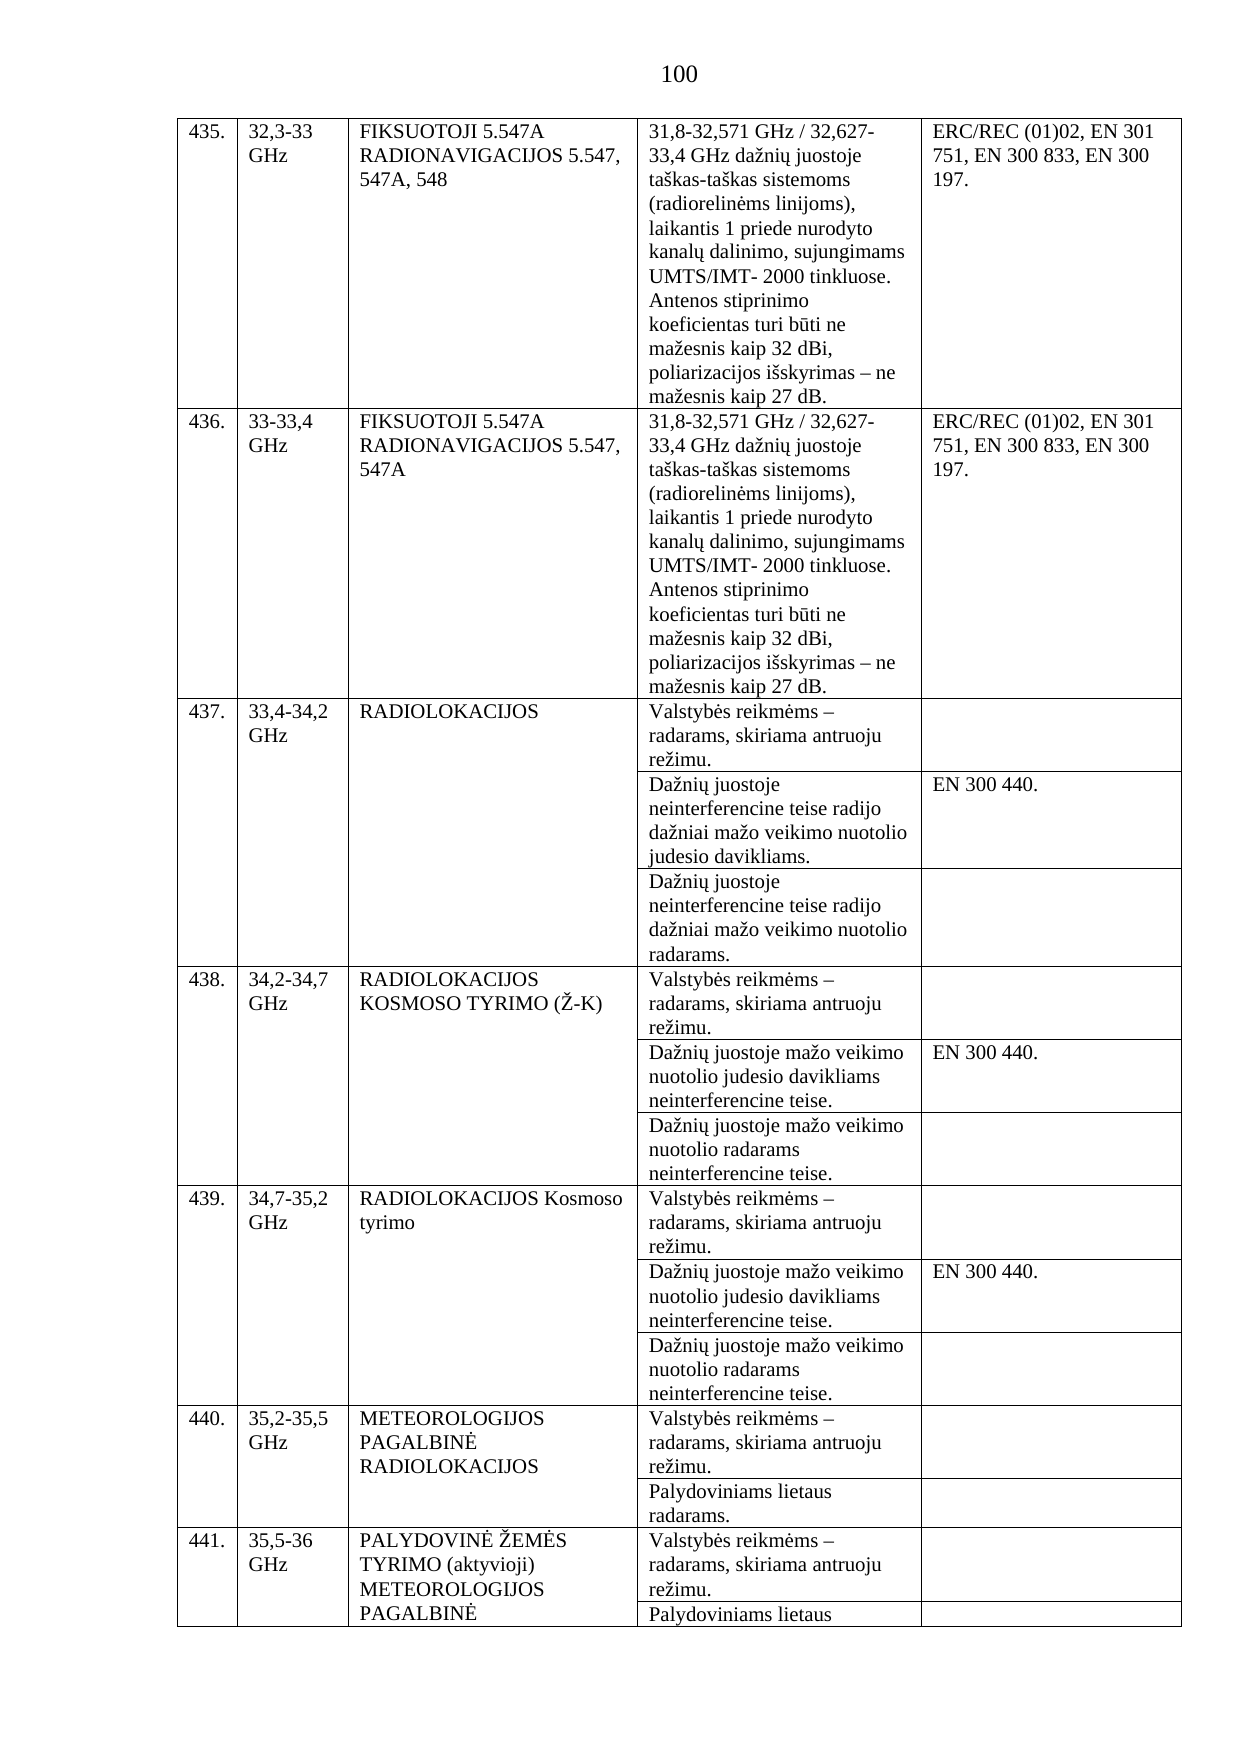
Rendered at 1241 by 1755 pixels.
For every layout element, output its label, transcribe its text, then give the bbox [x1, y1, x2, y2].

table_cell EN 300 440. [922, 1040, 1181, 1112]
table_cell Palydoviniams lietaus [638, 1602, 921, 1626]
table_cell Dažnių juostoje mažo veikimo nuotolio radarams neinterferencine teise. [638, 1333, 921, 1405]
table_cell Palydoviniams lietaus radarams. [638, 1479, 921, 1527]
table_cell 35,2-35,5 GHz [238, 1406, 348, 1527]
table_cell Dažnių juostoje neinterferencine teise radijo dažniai mažo veikimo nuotolio radarams. [638, 869, 921, 966]
table_cell Valstybės reikmėms – radarams, skiriama antruoju režimu. [638, 699, 921, 771]
table_cell METEOROLOGIJOS PAGALBINĖ RADIOLOKACIJOS [349, 1406, 637, 1527]
table_cell 34,2-34,7 GHz [238, 967, 348, 1185]
table_cell Dažnių juostoje mažo veikimo nuotolio radarams neinterferencine teise. [638, 1113, 921, 1185]
table_cell Valstybės reikmėms – radarams, skiriama antruoju režimu. [638, 1528, 921, 1601]
table_cell ERC/REC (01)02, EN 301 751, EN 300 833, EN 300 197. [922, 119, 1181, 408]
table_cell Dažnių juostoje mažo veikimo nuotolio judesio davikliams neinterferencine teise. [638, 1260, 921, 1332]
table_cell RADIOLOKACIJOS KOSMOSO TYRIMO (Ž-K) [349, 967, 637, 1185]
table_cell [922, 1406, 1181, 1478]
table_cell 31,8-32,571 GHz / 32,627-33,4 GHz dažnių juostoje taškas-taškas sistemoms (radiorelinėms linijoms), laikantis 1 priede nurodyto kanalų dalinimo, sujungimams UMTS/IMT- 2000 tinkluose. Antenos stiprinimo koeficientas turi būti ne mažesnis kaip 32 dBi, poliarizacijos išskyrimas – ne mažesnis kaip 27 dB. [638, 409, 921, 698]
table_cell 33-33,4 GHz [238, 409, 348, 698]
table_cell [922, 1113, 1181, 1185]
table_cell 32,3-33 GHz [238, 119, 348, 408]
table_cell [922, 869, 1181, 966]
table_cell [922, 1528, 1181, 1601]
table_cell FIKSUOTOJI 5.547A RADIONAVIGACIJOS 5.547, 547A [349, 409, 637, 698]
table_cell RADIOLOKACIJOS [349, 699, 637, 966]
table_cell Dažnių juostoje neinterferencine teise radijo dažniai mažo veikimo nuotolio judesio davikliams. [638, 772, 921, 868]
table_cell Valstybės reikmėms – radarams, skiriama antruoju režimu. [638, 967, 921, 1039]
table_cell [922, 1333, 1181, 1405]
table_cell [922, 1479, 1181, 1527]
table_cell [922, 1602, 1181, 1626]
table_cell 435. [178, 119, 237, 408]
table_cell PALYDOVINĖ ŽEMĖS TYRIMO (aktyvioji) METEOROLOGIJOS PAGALBINĖ [349, 1528, 637, 1626]
table_cell EN 300 440. [922, 772, 1181, 868]
table_cell 440. [178, 1406, 237, 1527]
table_cell 436. [178, 409, 237, 698]
table_cell RADIOLOKACIJOS Kosmoso tyrimo [349, 1186, 637, 1405]
table_cell Dažnių juostoje mažo veikimo nuotolio judesio davikliams neinterferencine teise. [638, 1040, 921, 1112]
table_cell 439. [178, 1186, 237, 1405]
table_cell EN 300 440. [922, 1260, 1181, 1332]
table_cell [922, 1186, 1181, 1258]
table_cell [922, 967, 1181, 1039]
table_cell 34,7-35,2 GHz [238, 1186, 348, 1405]
table_cell 437. [178, 699, 237, 966]
table_cell 35,5-36 GHz [238, 1528, 348, 1626]
table_cell Valstybės reikmėms – radarams, skiriama antruoju režimu. [638, 1406, 921, 1478]
table_cell 31,8-32,571 GHz / 32,627-33,4 GHz dažnių juostoje taškas-taškas sistemoms (radiorelinėms linijoms), laikantis 1 priede nurodyto kanalų dalinimo, sujungimams UMTS/IMT- 2000 tinkluose. Antenos stiprinimo koeficientas turi būti ne mažesnis kaip 32 dBi, poliarizacijos išskyrimas – ne mažesnis kaip 27 dB. [638, 119, 921, 408]
table_cell [922, 699, 1181, 771]
table_cell 441. [178, 1528, 237, 1626]
table_cell FIKSUOTOJI 5.547A RADIONAVIGACIJOS 5.547, 547A, 548 [349, 119, 637, 408]
table_cell ERC/REC (01)02, EN 301 751, EN 300 833, EN 300 197. [922, 409, 1181, 698]
table_cell 438. [178, 967, 237, 1185]
table_cell 33,4-34,2 GHz [238, 699, 348, 966]
table_cell Valstybės reikmėms – radarams, skiriama antruoju režimu. [638, 1186, 921, 1258]
